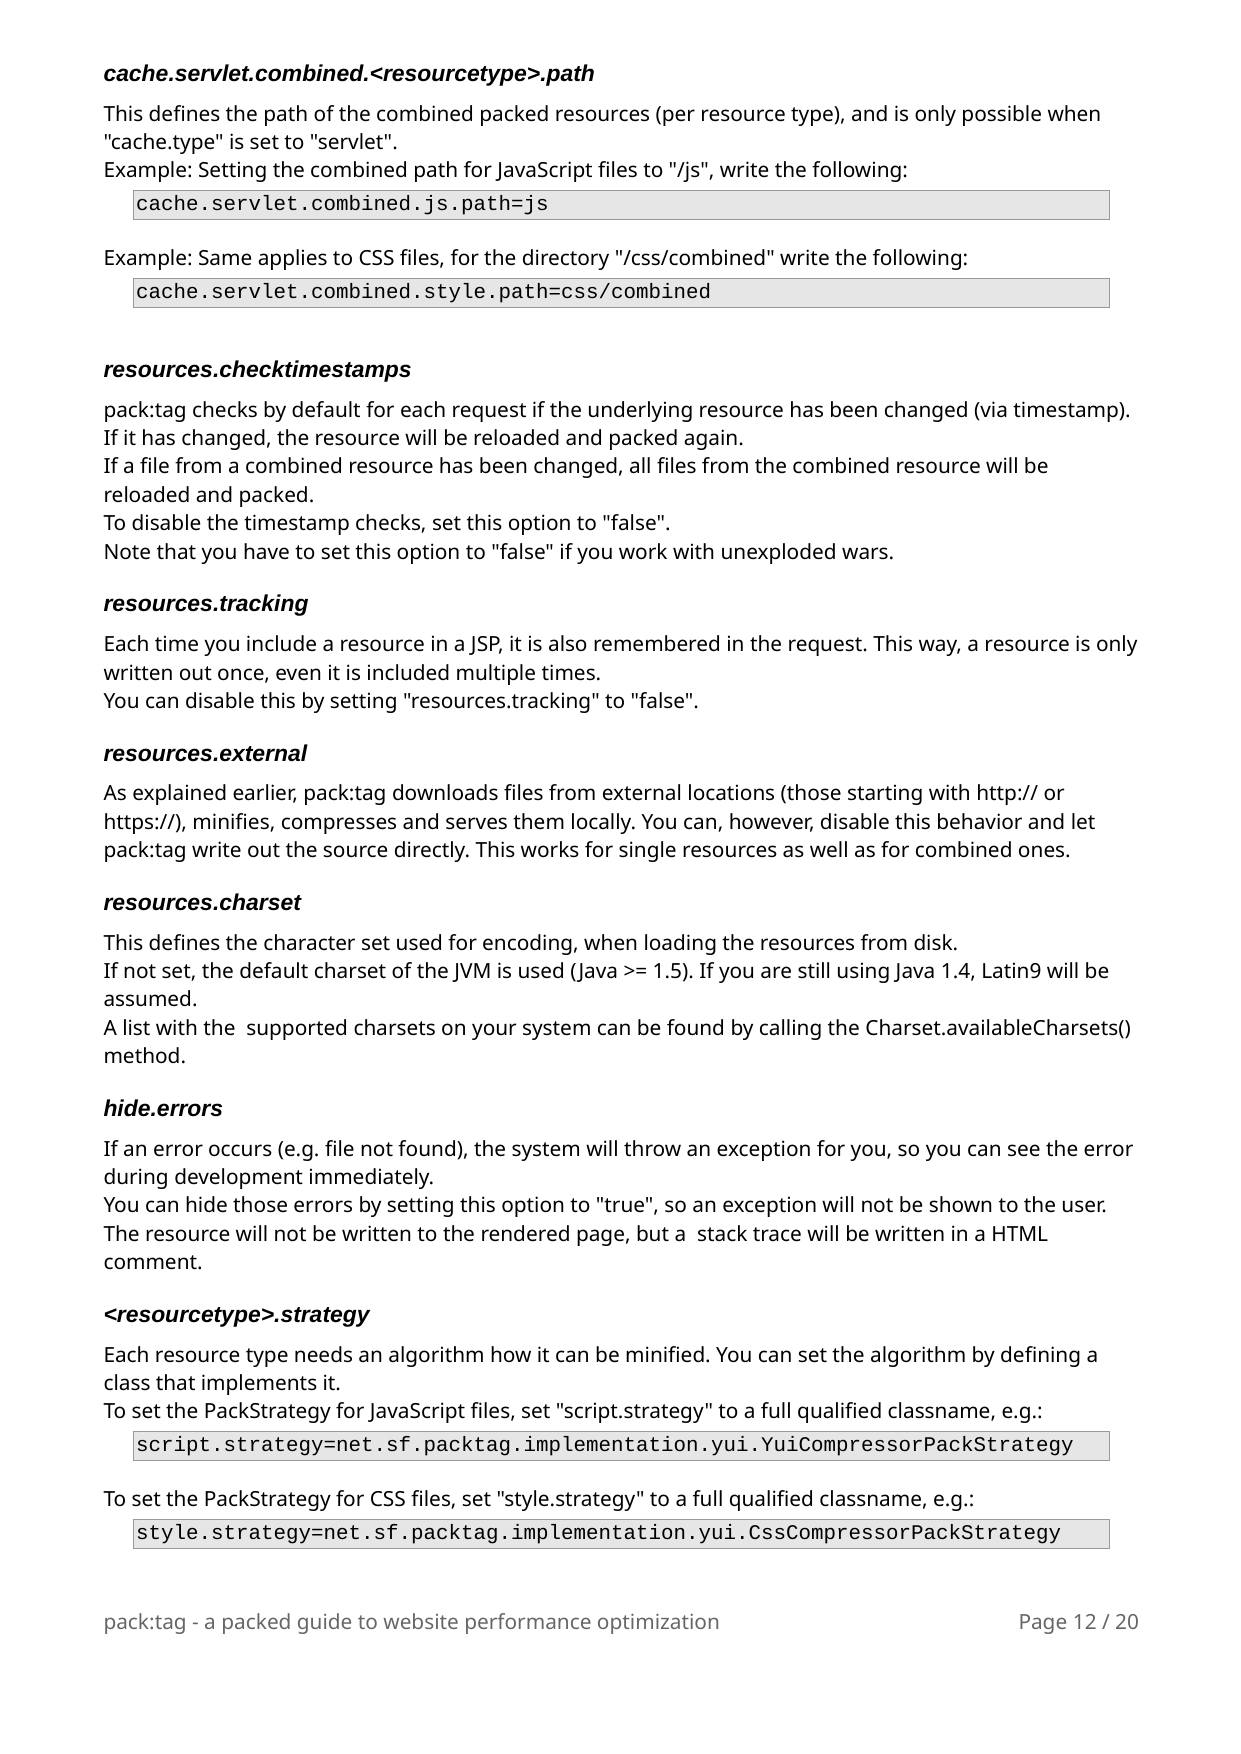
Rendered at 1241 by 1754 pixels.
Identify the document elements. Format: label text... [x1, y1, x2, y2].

text If not set, the default charset of the JVM is used (Java >= 1.5). If you are still using Java 1.4, Latin9 will be assumed. [103, 956, 1139, 1013]
text This defines the character set used for encoding, when loading the resources from disk. [103, 928, 1139, 956]
text If a file from a combined resource has been changed, all files from the combined resource will be reloaded and packed. [103, 452, 1139, 508]
text Each resource type needs an algorithm how it can be minified. You can set the algorithm by defining a class that implements it. [103, 1340, 1139, 1397]
subtitle resources.tracking [103, 590, 1139, 617]
text This defines the path of the combined packed resources (per resource type), and is only possible when "cache.type" is set to "servlet". [103, 99, 1139, 156]
subtitle resources.charset [103, 889, 1139, 915]
subtitle resources.external [103, 739, 1139, 766]
text To set the PackStrategy for JavaScript files, set "script.strategy" to a full qualified classname, e.g.: [103, 1397, 1139, 1425]
text cache.servlet.combined.js.path=js [134, 191, 1109, 219]
text script.strategy=net.sf.packtag.implementation.yui.YuiCompressorPackStrategy [134, 1432, 1109, 1460]
subtitle resources.checktimestamps [103, 356, 1139, 382]
text Note that you have to set this option to "false" if you work with unexploded wars. [103, 537, 1139, 565]
text You can disable this by setting "resources.tracking" to "false". [103, 686, 1139, 714]
text To disable the timestamp checks, set this option to "false". [103, 508, 1139, 537]
text As explained earlier, pack:tag downloads files from external locations (those starting with http:// or https://), minifies, compresses and serves them locally. You can, however, disable this behavior and let pack:tag write out the source directly. This works for single resources as well as for combined ones. [103, 778, 1139, 864]
text To set the PackStrategy for CSS files, set "style.strategy" to a full qualified classname, e.g.: [103, 1484, 1139, 1513]
text Example: Same applies to CSS files, for the directory "/css/combined" write the following: [103, 243, 1139, 272]
text If an error occurs (e.g. file not found), the system will throw an exception for you, so you can see the error during development immediately. [103, 1134, 1139, 1191]
text A list with the supported charsets on your system can be found by calling the Charset.availableCharsets() method. [103, 1013, 1139, 1070]
text You can hide those errors by setting this option to "true", so an exception will not be shown to the user. The resource will not be written to the rendered page, but a stack trace will be written in a HTML comment. [103, 1191, 1139, 1276]
text Each time you include a resource in a JSP, it is also remembered in the request. This way, a resource is only written out once, even it is included multiple times. [103, 629, 1139, 686]
text Example: Setting the combined path for JavaScript files to "/js", write the following: [103, 156, 1139, 184]
text cache.servlet.combined.style.path=css/combined [134, 279, 1109, 307]
subtitle <resourcetype>.strategy [103, 1301, 1139, 1327]
text style.strategy=net.sf.packtag.implementation.yui.CssCompressorPackStrategy [134, 1520, 1109, 1548]
subtitle hide.errors [103, 1095, 1139, 1121]
text pack:tag checks by default for each request if the underlying resource has been changed (via timestamp). If it has changed, the resource will be reloaded and packed again. [103, 395, 1139, 452]
subtitle cache.servlet.combined.<resourcetype>.path [103, 60, 1139, 86]
